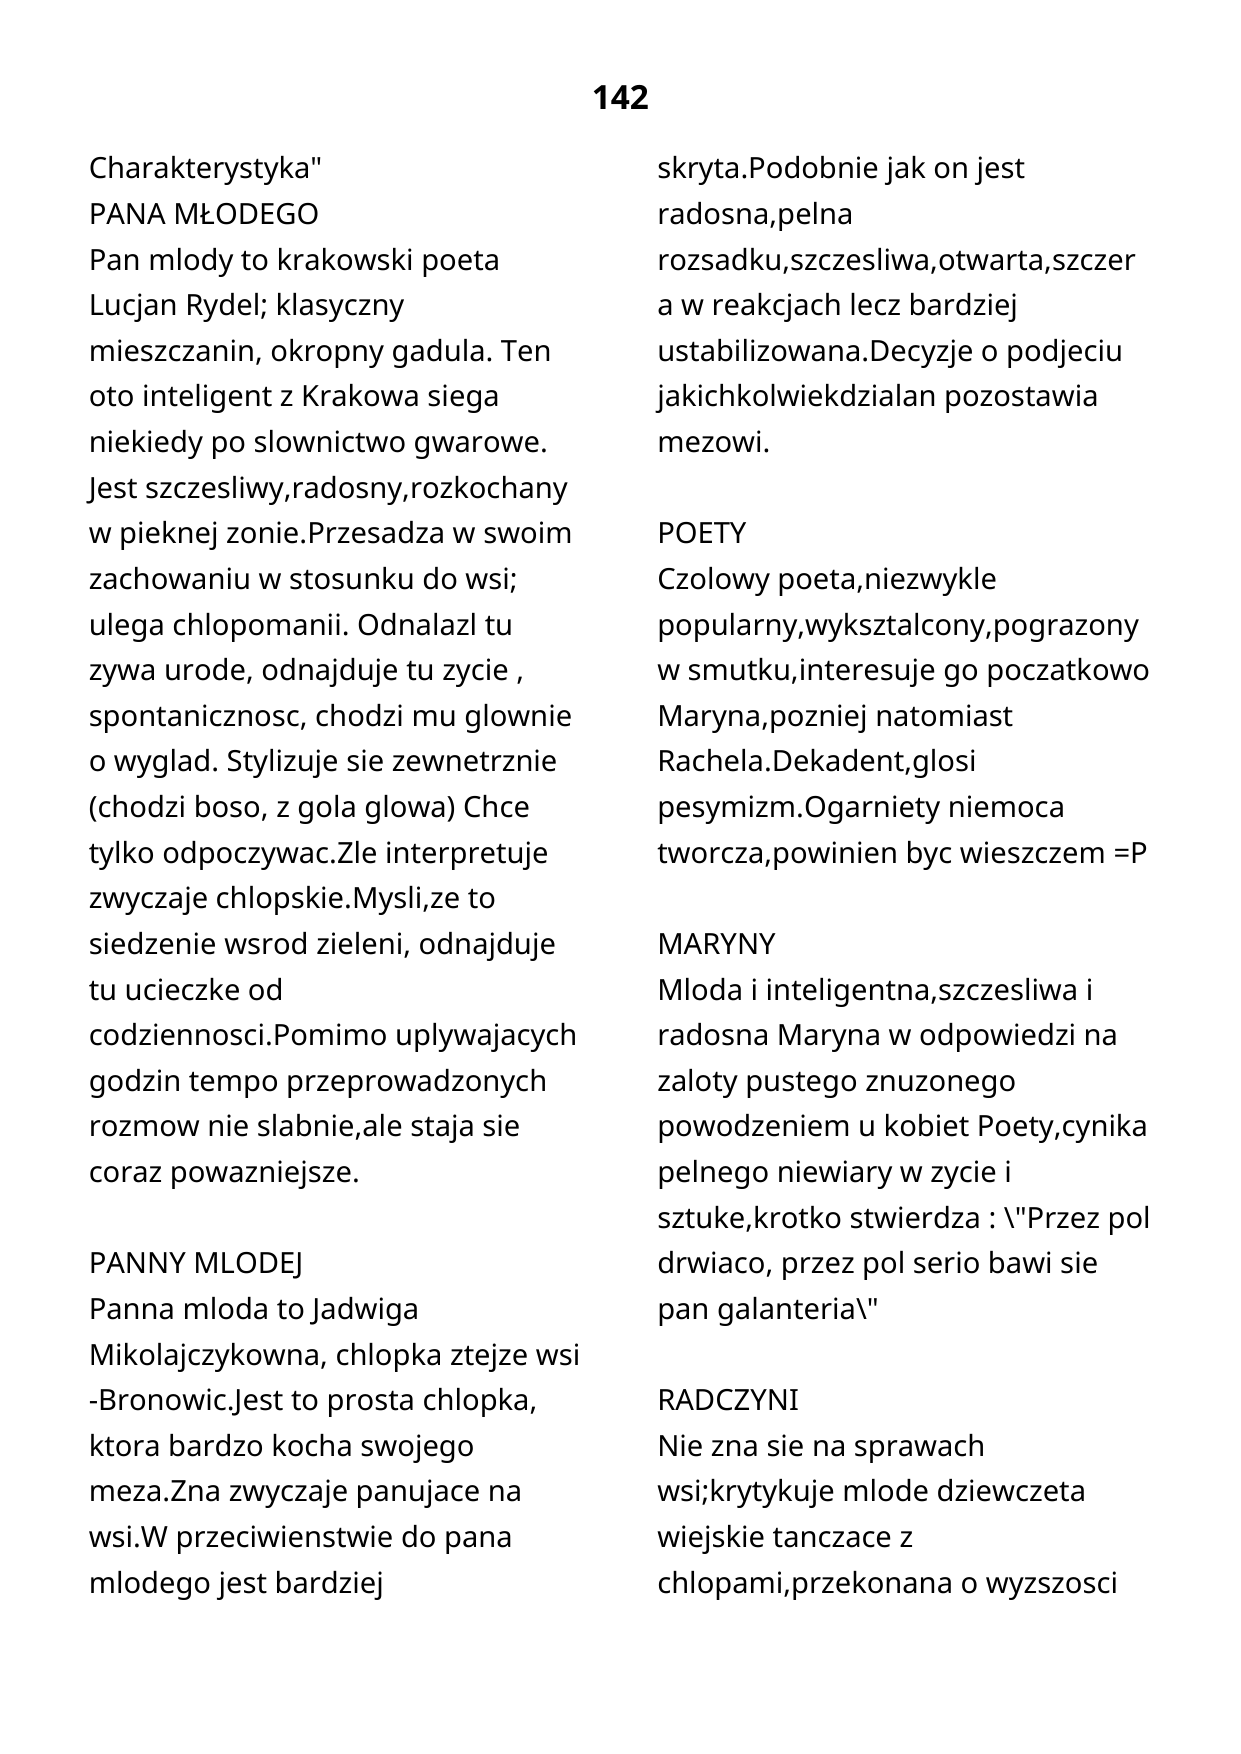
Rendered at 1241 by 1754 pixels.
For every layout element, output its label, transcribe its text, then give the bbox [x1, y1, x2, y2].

text skryta.Podobnie jak on jest radosna,pelna rozsadku,szczesliwa,otwarta,szczera w reakcjach lecz bardziej ustabilizowana.Decyzje o podjeciu jakichkolwiekdzialan pozostawia mezowi. POETY Czolowy poeta,niezwykle popularny,wyksztalcony,pograzony w smutku,interesuje go poczatkowo Maryna,pozniej natomiast Rachela.Dekadent,glosi pesymizm.Ogarniety niemoca tworcza,powinien byc wieszczem =P MARYNY Mloda i inteligentna,szczesliwa i radosna Maryna w odpowiedzi na zaloty pustego znuzonego powodzeniem u kobiet Poety,cynika pelnego niewiary w zycie i sztuke,krotko stwierdza : \"Przez pol drwiaco, przez pol serio bawi sie pan galanteria\" RADCZYNI Nie zna sie na sprawach wsi;krytykuje mlode dziewczeta wiejskie tanczace z chlopami,przekonana o wyzszosci [657, 148, 1152, 1602]
text Charakterystyka" PANA MŁODEGO Pan mlody to krakowski poeta Lucjan Rydel; klasyczny mieszczanin, okropny gadula. Ten oto inteligent z Krakowa siega niekiedy po slownictwo gwarowe. Jest szczesliwy,radosny,rozkochany w pieknej zonie.Przesadza w swoim zachowaniu w stosunku do wsi; ulega chlopomanii. Odnalazl tu zywa urode, odnajduje tu zycie , spontanicznosc, chodzi mu glownie o wyglad. Stylizuje sie zewnetrznie (chodzi boso, z gola glowa) Chce tylko odpoczywac.Zle interpretuje zwyczaje chlopskie.Mysli,ze to siedzenie wsrod zieleni, odnajduje tu ucieczke od codziennosci.Pomimo uplywajacych godzin tempo przeprowadzonych rozmow nie slabnie,ale staja sie coraz powazniejsze. PANNY MLODEJ Panna mloda to Jadwiga Mikolajczykowna, chlopka ztejze wsi -Bronowic.Jest to prosta chlopka, ktora bardzo kocha swojego meza.Zna zwyczaje panujace na wsi.W przeciwienstwie do pana mlodego jest bardziej [88, 148, 583, 1602]
